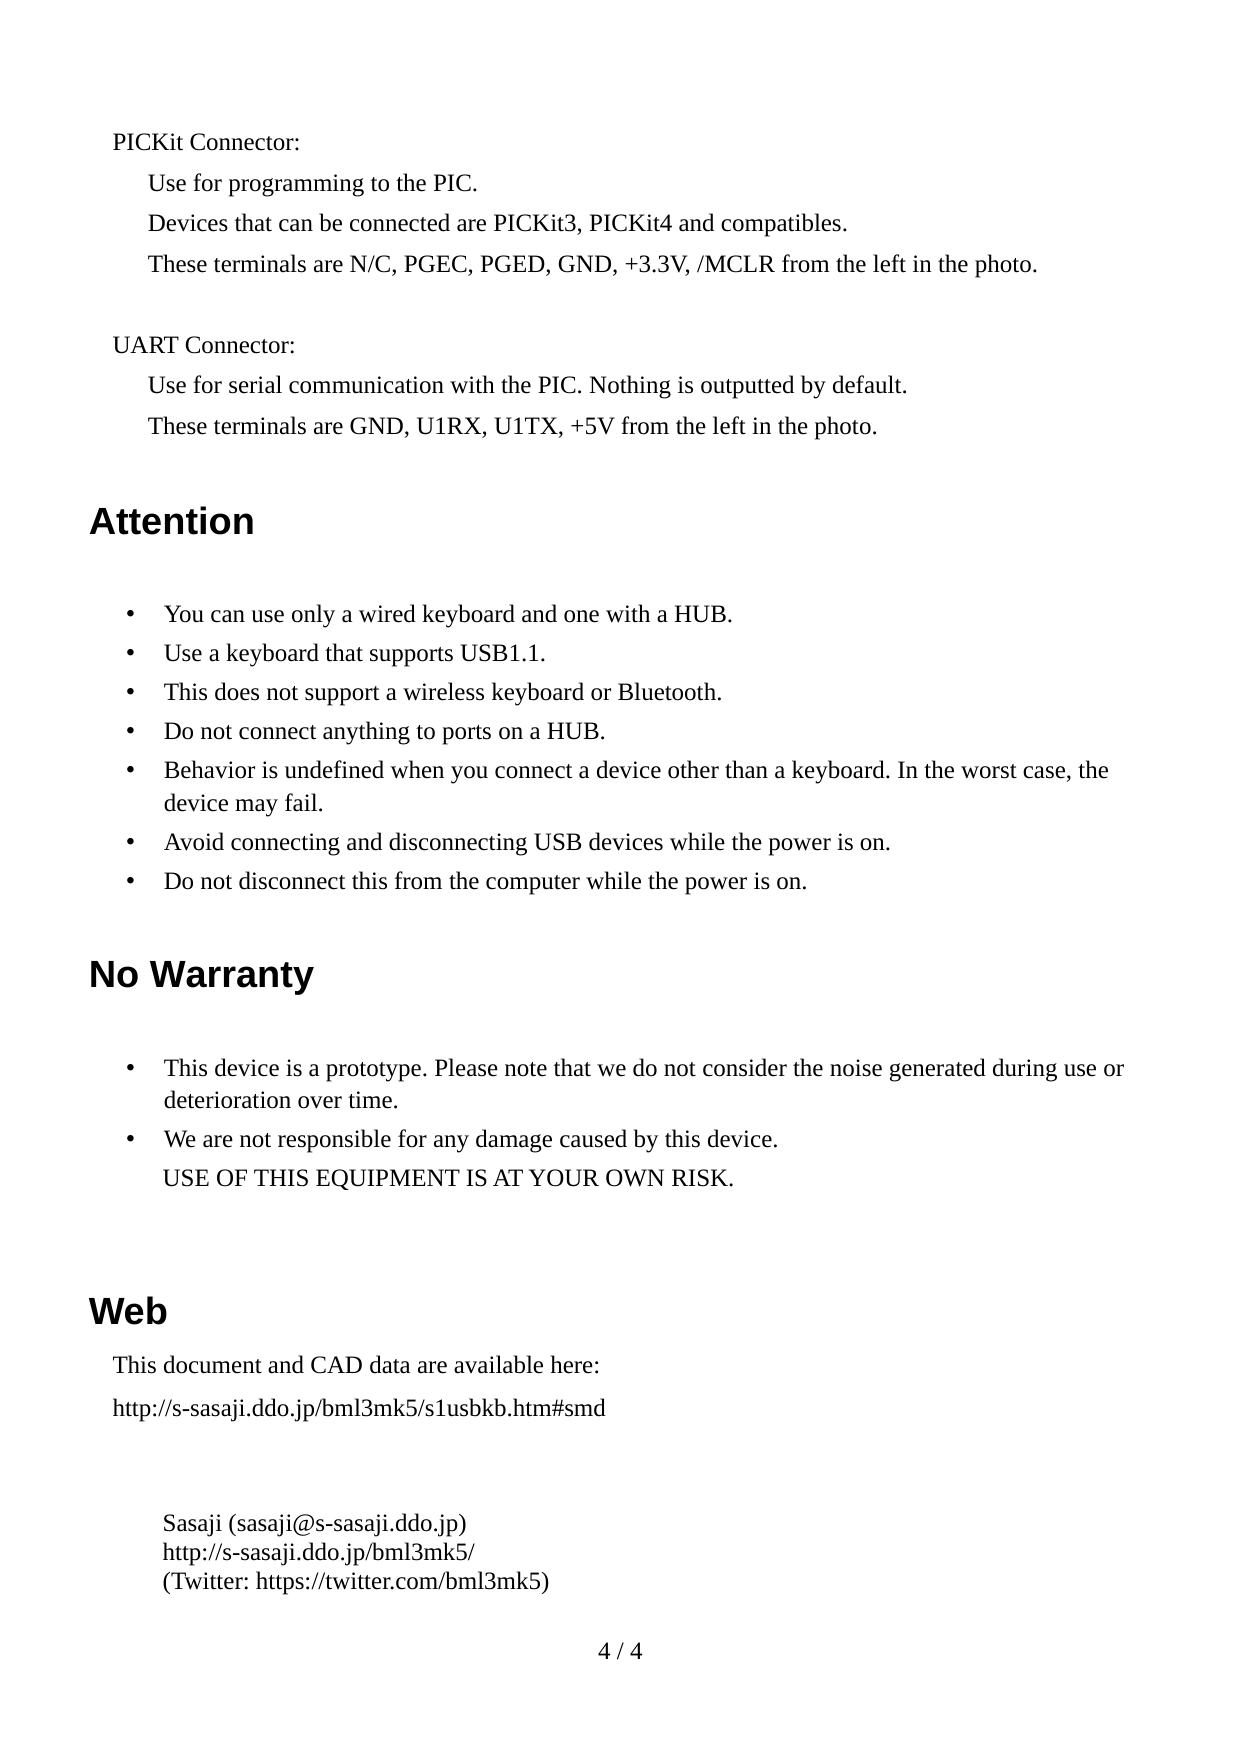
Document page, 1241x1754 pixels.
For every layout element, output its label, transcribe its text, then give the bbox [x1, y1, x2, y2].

list This device is a prototype. Please note that we do not consider the noise generated during use or deterioration over time. [126, 1053, 1152, 1114]
text http://s-sasaji.ddo.jp/bml3mk5/s1usbkb.htm#smd [112, 1393, 1152, 1422]
list You can use only a wired keyboard and one with a HUB. [126, 599, 1152, 628]
list Do not disconnect this from the computer while the power is on. [126, 866, 1152, 895]
subtitle Attention [88, 499, 1152, 543]
subtitle UART Connector: [112, 330, 1152, 359]
subtitle No Warranty [88, 952, 1152, 996]
subtitle Web [88, 1289, 1152, 1332]
list Use a keyboard that supports USB1.1. [126, 638, 1152, 667]
list Devices that can be connected are PICKit3, PICKit4 and compatibles. [148, 208, 1152, 237]
text Sasaji (sasaji@s-sasaji.ddo.jp) [162, 1508, 1152, 1537]
text This document and CAD data are available here: [112, 1350, 1152, 1379]
list We are not responsible for any damage caused by this device. [126, 1124, 1152, 1153]
list Avoid connecting and disconnecting USB devices while the power is on. [126, 827, 1152, 856]
list Behavior is undefined when you connect a device other than a keyboard. In the worst case, the device may fail. [126, 755, 1152, 817]
list Use for programming to the PIC. [148, 168, 1152, 197]
text (Twitter: https://twitter.com/bml3mk5) [162, 1566, 1152, 1594]
list Use for serial communication with the PIC. Nothing is outputted by default. [148, 371, 1152, 399]
subtitle PICKit Connector: [112, 127, 1152, 156]
list These terminals are GND, U1RX, U1TX, +5V from the left in the photo. [148, 411, 1152, 440]
list Do not connect anything to ports on a HUB. [126, 716, 1152, 745]
list This does not support a wireless keyboard or Bluetooth. [126, 677, 1152, 706]
text http://s-sasaji.ddo.jp/bml3mk5/ [162, 1537, 1152, 1566]
text USE OF THIS EQUIPMENT IS AT YOUR OWN RISK. [88, 1163, 1152, 1192]
list These terminals are N/C, PGEC, PGED, GND, +3.3V, /MCLR from the left in the photo. [148, 249, 1152, 278]
